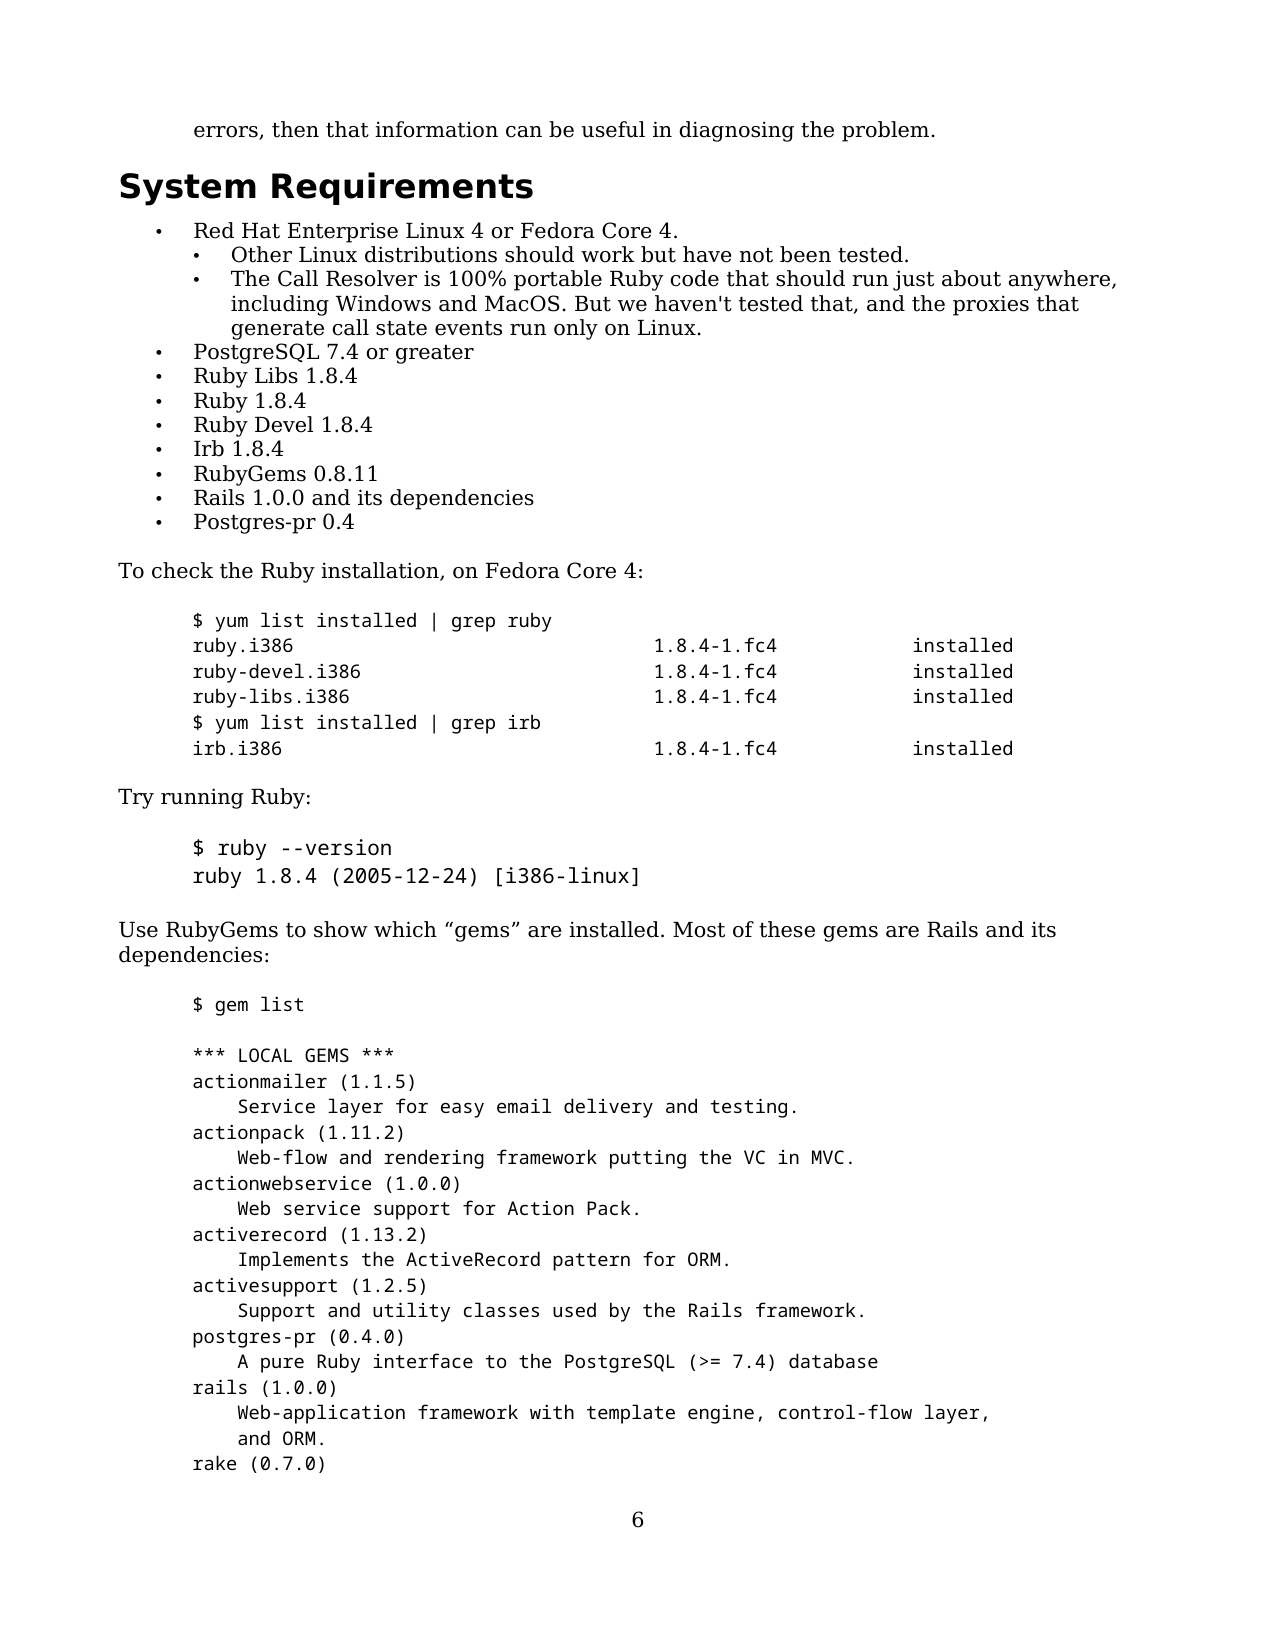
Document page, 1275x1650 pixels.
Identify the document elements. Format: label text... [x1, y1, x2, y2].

text activerecord (1.13.2) [192, 1221, 1157, 1247]
text $ gem list [192, 991, 1157, 1017]
text Try running Ruby: [118, 785, 1157, 809]
list Postgres-pr 0.4 [156, 510, 1157, 534]
list Ruby 1.8.4 [156, 389, 1157, 413]
text Web-flow and rendering framework putting the VC in MVC. [192, 1144, 1157, 1170]
text actionwebservice (1.0.0) [192, 1170, 1157, 1196]
text $ yum list installed | grep irb [192, 709, 1157, 735]
list Ruby Devel 1.8.4 [156, 413, 1157, 437]
text postgres-pr (0.4.0) [192, 1323, 1157, 1349]
text ruby.i386 1.8.4-1.fc4 installed [192, 633, 1157, 658]
text To check the Ruby installation, on Fedora Core 4: [118, 559, 1157, 583]
text Use RubyGems to show which “gems” are installed. Most of these gems are Rails and its dependencies: [118, 918, 1157, 967]
list Other Linux distributions should work but have not been tested. [193, 243, 1157, 267]
text Web-application framework with template engine, control-flow layer, [192, 1400, 1157, 1425]
list Ruby Libs 1.8.4 [156, 364, 1157, 389]
text rake (0.7.0) [192, 1451, 1157, 1476]
text actionmailer (1.1.5) [192, 1068, 1157, 1093]
text *** LOCAL GEMS *** [192, 1042, 1157, 1068]
subtitle System Requirements [118, 167, 1157, 206]
text actionpack (1.11.2) [192, 1119, 1157, 1144]
text and ORM. [192, 1425, 1157, 1451]
text Service layer for easy email delivery and testing. [192, 1093, 1157, 1119]
text $ yum list installed | grep ruby [192, 607, 1157, 633]
text ruby-devel.i386 1.8.4-1.fc4 installed [192, 658, 1157, 684]
text irb.i386 1.8.4-1.fc4 installed [192, 735, 1157, 760]
text activesupport (1.2.5) [192, 1272, 1157, 1298]
list The Call Resolver is 100% portable Ruby code that should run just about anywhere, including Windows and MacOS. But we haven't tested that, and the proxies that generate call state events run only on Linux. [193, 267, 1157, 340]
text ruby 1.8.4 (2005-12-24) [i386-linux] [192, 862, 1157, 890]
text errors, then that information can be useful in diagnosing the problem. [193, 118, 1157, 142]
list RubyGems 0.8.11 [156, 462, 1157, 486]
text Implements the ActiveRecord pattern for ORM. [192, 1247, 1157, 1272]
list Rails 1.0.0 and its dependencies [156, 486, 1157, 510]
text Web service support for Action Pack. [192, 1196, 1157, 1221]
text A pure Ruby interface to the PostgreSQL (>= 7.4) database [192, 1349, 1157, 1374]
text rails (1.0.0) [192, 1374, 1157, 1400]
text $ ruby --version [192, 833, 1157, 862]
text Support and utility classes used by the Rails framework. [192, 1298, 1157, 1323]
text ruby-libs.i386 1.8.4-1.fc4 installed [192, 684, 1157, 709]
list PostgreSQL 7.4 or greater [156, 340, 1157, 364]
list Irb 1.8.4 [156, 437, 1157, 462]
list Red Hat Enterprise Linux 4 or Fedora Core 4. [156, 219, 1157, 243]
